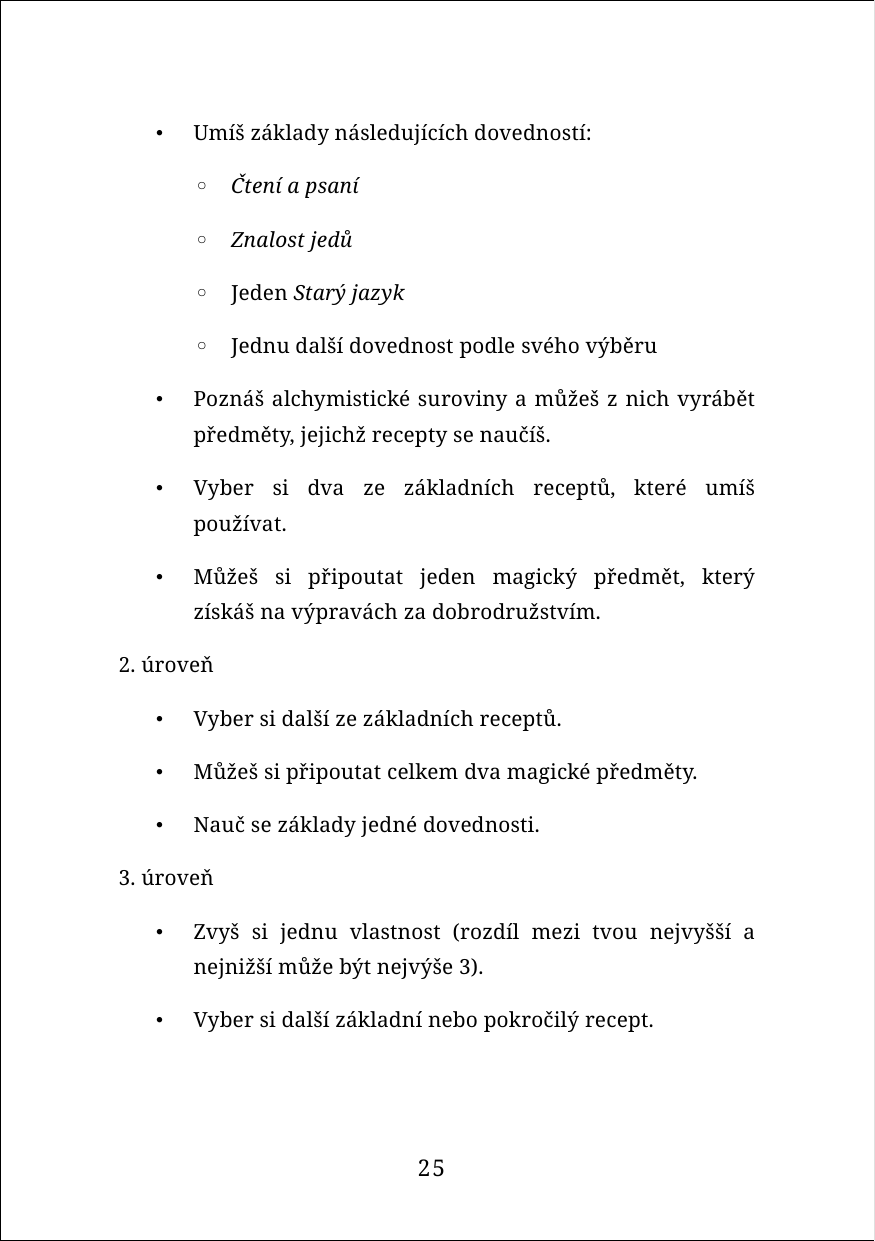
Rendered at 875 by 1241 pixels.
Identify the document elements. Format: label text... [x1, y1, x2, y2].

list Můžeš si připoutat celkem dva magické předměty. [156, 757, 756, 786]
list Zvyš si jednu vlastnost (rozdíl mezi tvou nejvyšší a nejnižší může být nejvýše 3). [156, 917, 756, 981]
list Umíš základy následujících dovedností: [156, 118, 756, 147]
list Vyber si další ze základních receptů. [156, 704, 756, 732]
list Poznáš alchymistické suroviny a můžeš z nich vyrábět předměty, jejichž recepty se naučíš. [156, 384, 756, 448]
list Vyber si další základní nebo pokročilý recept. [156, 1006, 756, 1034]
list Jednu další dovednost podle svého výběru [193, 331, 756, 359]
text 3. úroveň [118, 863, 756, 892]
list Jeden Starý jazyk [193, 278, 756, 306]
list Můžeš si připoutat jeden magický předmět, který získáš na výpravách za dobrodružstvím. [156, 562, 756, 626]
list Vyber si dva ze základních receptů, které umíš používat. [156, 473, 756, 537]
list Znalost jedů [193, 225, 756, 253]
list Nauč se základy jedné dovednosti. [156, 810, 756, 839]
text 2. úroveň [118, 651, 756, 679]
list Čtení a psaní [193, 171, 756, 200]
